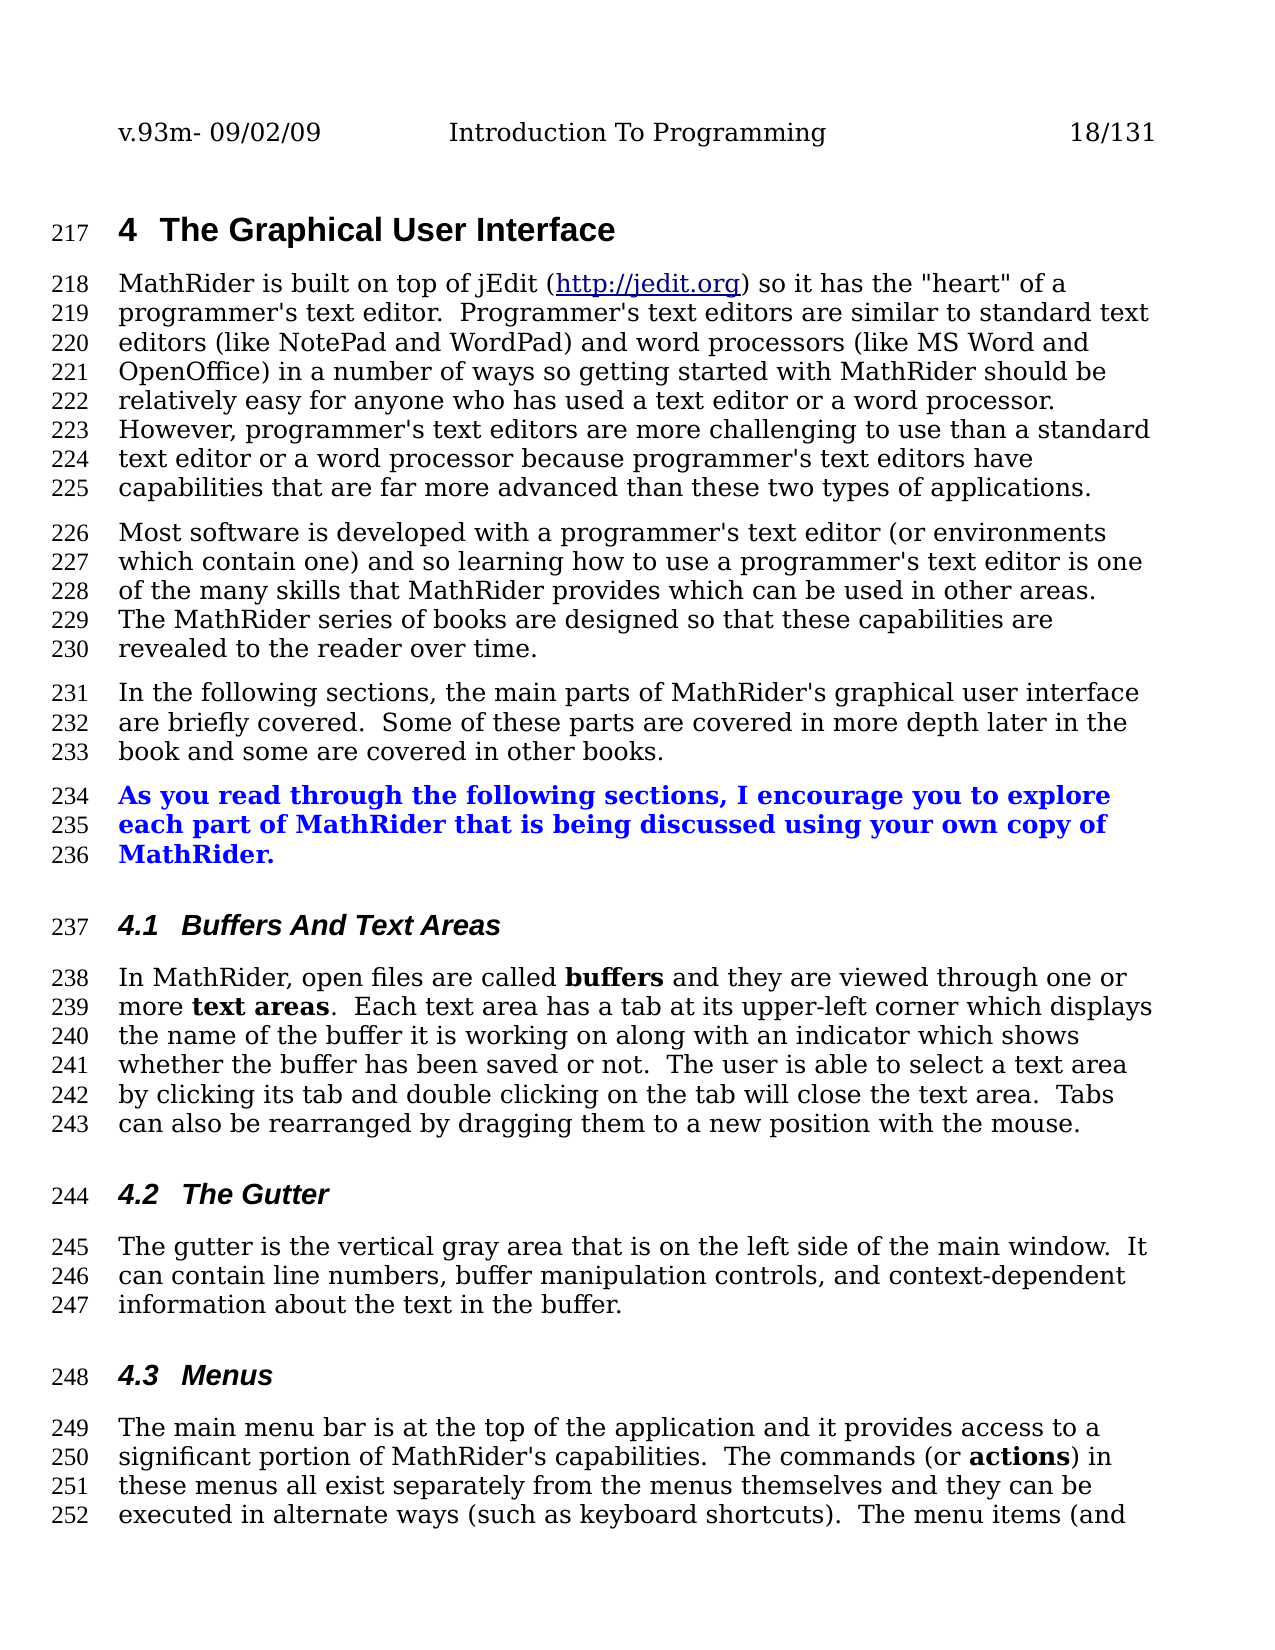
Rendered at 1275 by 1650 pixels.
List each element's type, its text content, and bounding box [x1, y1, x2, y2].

text The gutter is the vertical gray area that is on the left side of the main window. It can contain line numbers, buffer manipulation controls, and context-dependent information about the text in the buffer. [118, 1232, 1157, 1319]
subtitle Buffers And Text Areas [118, 908, 1157, 942]
text Most software is developed with a programmer's text editor (or environments which contain one) and so learning how to use a programmer's text editor is one of the many skills that MathRider provides which can be used in other areas. The MathRider series of books are designed so that these capabilities are revealed to the reader over time. [118, 518, 1157, 663]
subtitle Menus [118, 1358, 1157, 1392]
subtitle The Gutter [118, 1177, 1157, 1211]
text As you read through the following sections, I encourage you to explore each part of MathRider that is being discussed using your own copy of MathRider. [118, 781, 1157, 869]
text In the following sections, the main parts of MathRider's graphical user interface are briefly covered. Some of these parts are covered in more depth later in the book and some are covered in other books. [118, 678, 1157, 766]
text MathRider is built on top of jEdit (http://jedit.org) so it has the "heart" of a programmer's text editor. Programmer's text editors are similar to standard text editors (like NotePad and WordPad) and word processors (like MS Word and OpenOffice) in a number of ways so getting started with MathRider should be relatively easy for anyone who has used a text editor or a word processor. However, programmer's text editors are more challenging to use than a standard text editor or a word processor because programmer's text editors have capabilities that are far more advanced than these two types of applications. [118, 269, 1157, 503]
subtitle The Graphical User Interface [118, 210, 1157, 248]
text In MathRider, open files are called buffers and they are viewed through one or more text areas. Each text area has a tab at its upper-left corner which displays the name of the buffer it is working on along with an indicator which shows whether the buffer has been saved or not. The user is able to select a text area by clicking its tab and double clicking on the tab will close the text area. Tabs can also be rearranged by dragging them to a new position with the mouse. [118, 963, 1157, 1138]
text The main menu bar is at the top of the application and it provides access to a significant portion of MathRider's capabilities. The commands (or actions) in these menus all exist separately from the menus themselves and they can be executed in alternate ways (such as keyboard shortcuts). The menu items (and [118, 1413, 1157, 1529]
